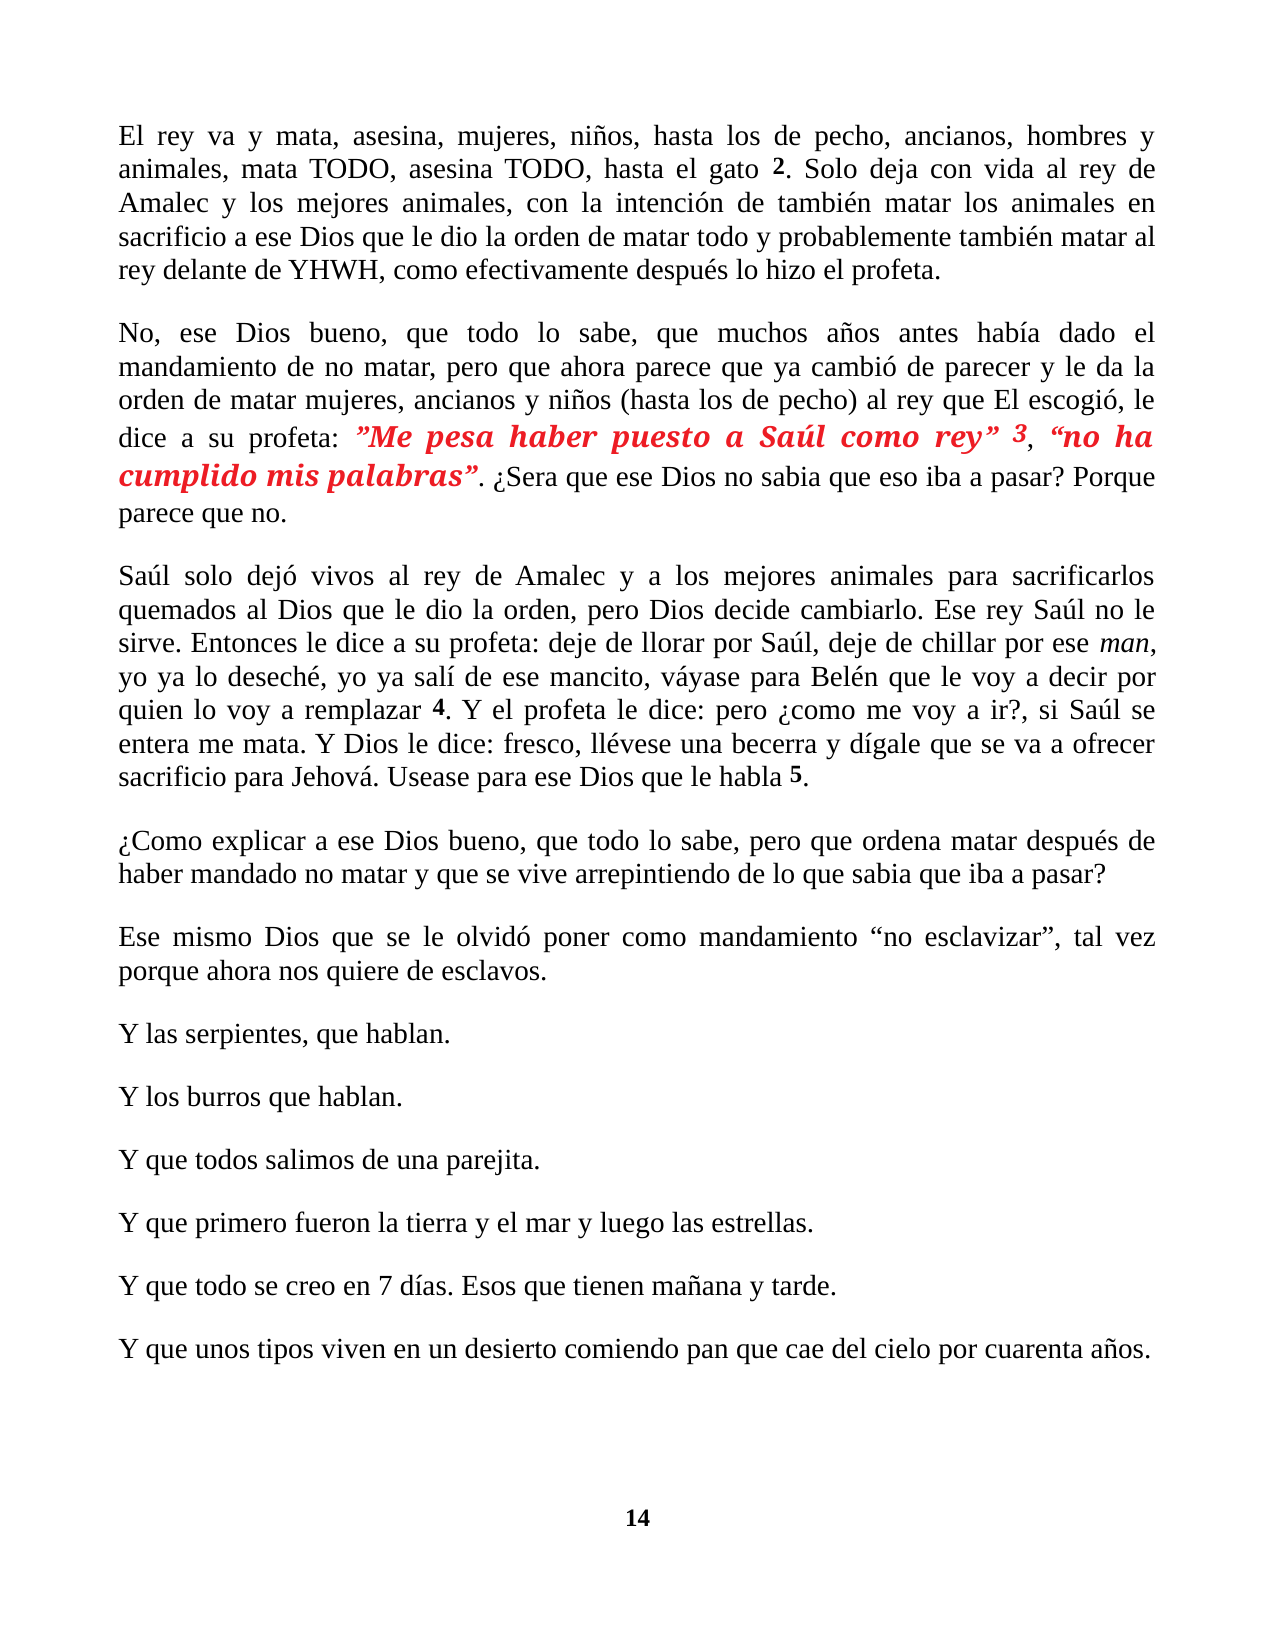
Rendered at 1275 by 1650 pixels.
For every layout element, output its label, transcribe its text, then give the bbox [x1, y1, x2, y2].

text Y que unos tipos viven en un desierto comiendo pan que cae del cielo por cuarenta años. [118, 1331, 1157, 1364]
text Y los burros que hablan. [118, 1079, 1157, 1112]
text No, ese Dios bueno, que todo lo sabe, que muchos años antes había dado el mandamiento de no matar, pero que ahora parece que ya cambió de parecer y le da la orden de matar mujeres, ancianos y niños (hasta los de pecho) al rey que El escogió, le dice a su profeta: ”Me pesa haber puesto a Saúl como rey” , “no ha cumplido mis palabras”. ¿Sera que ese Dios no sabia que eso iba a pasar? Porque parece que no. [118, 315, 1157, 529]
text ¿Como explicar a ese Dios bueno, que todo lo sabe, pero que ordena matar después de haber mandado no matar y que se vive arrepintiendo de lo que sabia que iba a pasar? [118, 823, 1157, 890]
text El rey va y mata, asesina, mujeres, niños, hasta los de pecho, ancianos, hombres y animales, mata TODO, asesina TODO, hasta el gato . Solo deja con vida al rey de Amalec y los mejores animales, con la intención de también matar los animales en sacrificio a ese Dios que le dio la orden de matar todo y probablemente también matar al rey delante de YHWH, como efectivamente después lo hizo el profeta. [118, 118, 1157, 286]
text Y que primero fueron la tierra y el mar y luego las estrellas. [118, 1205, 1157, 1238]
text Y las serpientes, que hablan. [118, 1016, 1157, 1049]
text Saúl solo dejó vivos al rey de Amalec y a los mejores animales para sacrificarlos quemados al Dios que le dio la orden, pero Dios decide cambiarlo. Ese rey Saúl no le sirve. Entonces le dice a su profeta: deje de llorar por Saúl, deje de chillar por ese man, yo ya lo deseché, yo ya salí de ese mancito, váyase para Belén que le voy a decir por quien lo voy a remplazar . Y el profeta le dice: pero ¿como me voy a ir?, si Saúl se entera me mata. Y Dios le dice: fresco, llévese una becerra y dígale que se va a ofrecer sacrificio para Jehová. Usease para ese Dios que le habla . [118, 558, 1157, 793]
text Y que todo se creo en 7 días. Esos que tienen mañana y tarde. [118, 1268, 1157, 1301]
text Ese mismo Dios que se le olvidó poner como mandamiento “no esclavizar”, tal vez porque ahora nos quiere de esclavos. [118, 919, 1157, 986]
text Y que todos salimos de una parejita. [118, 1142, 1157, 1175]
